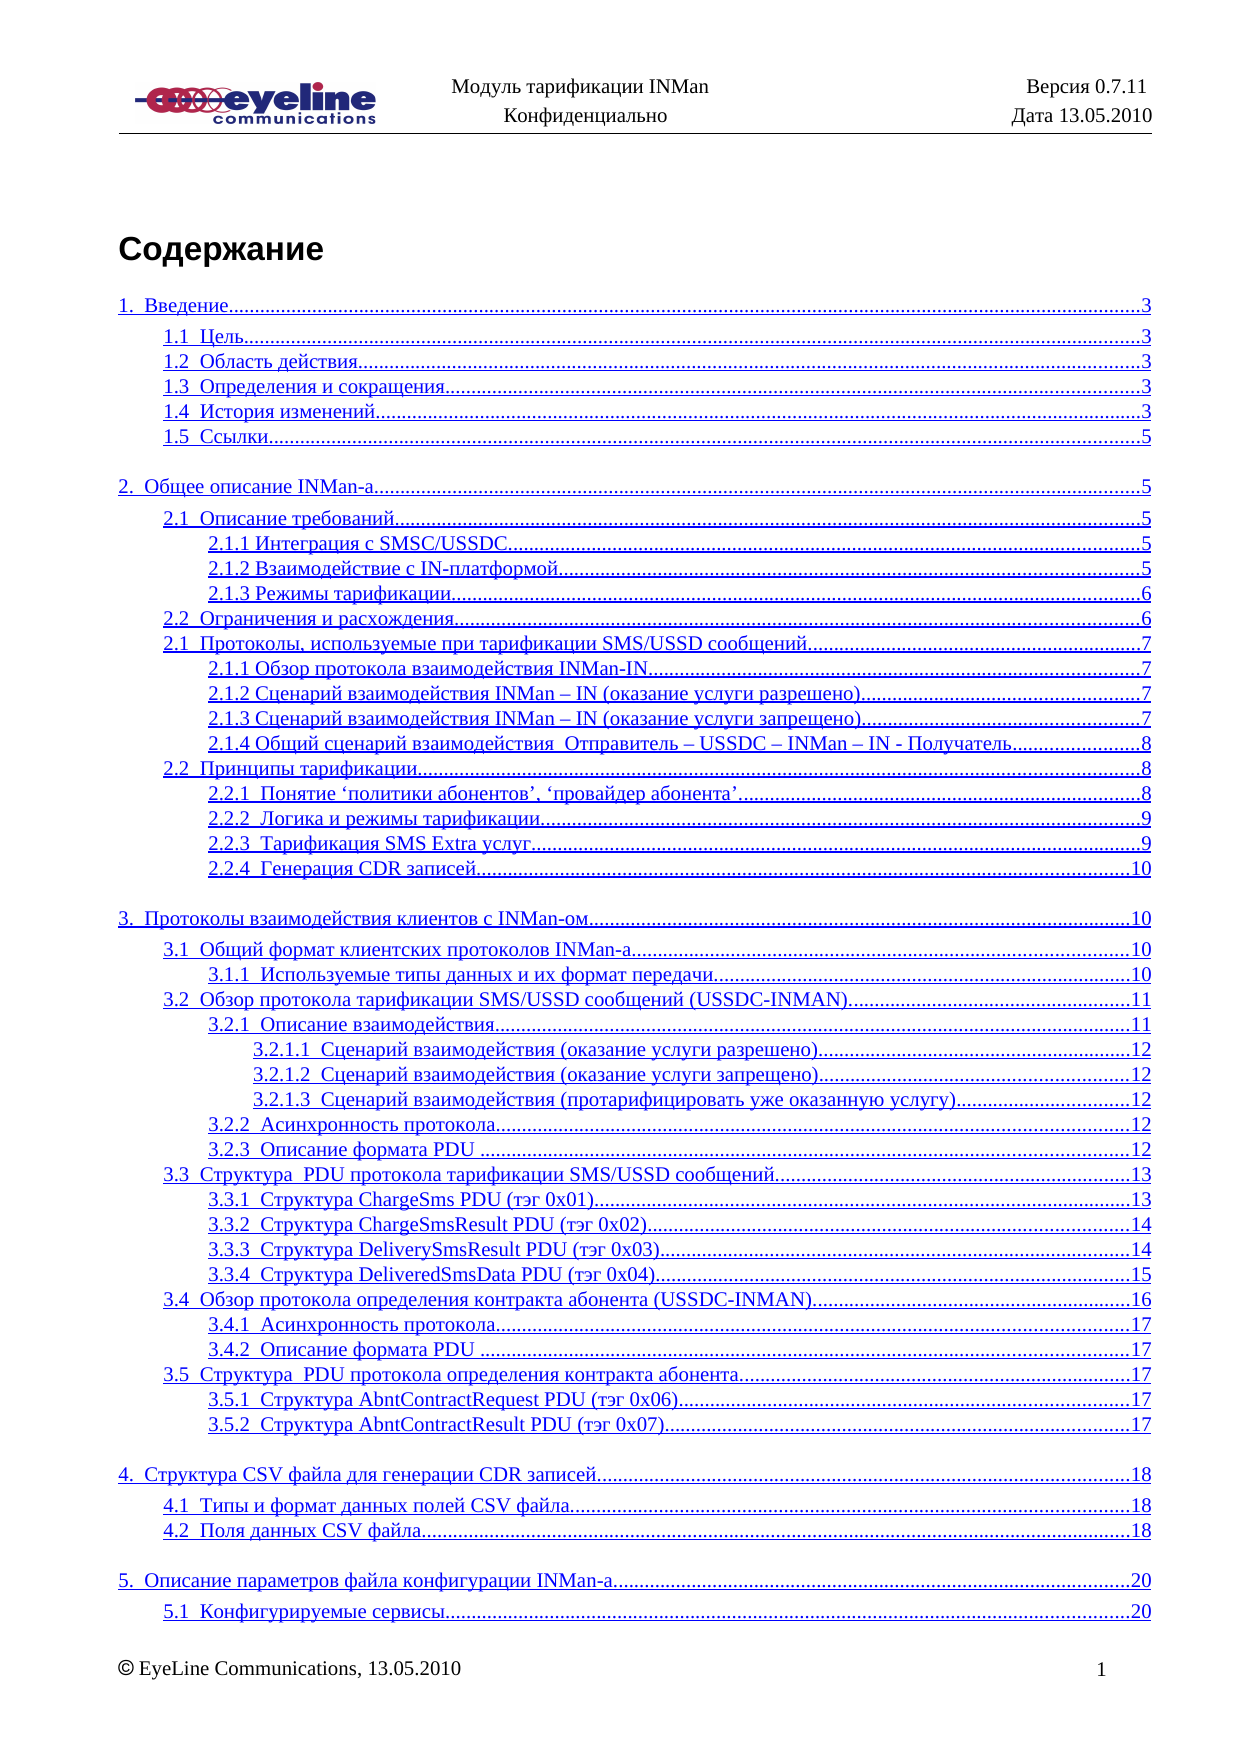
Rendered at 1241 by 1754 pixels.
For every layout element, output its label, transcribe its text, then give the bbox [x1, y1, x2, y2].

text 2.1 Протоколы, используемые при тарификации SMS/USSD сообщений. 7 [163, 629, 1151, 651]
text 3.3.1 Структура ChargeSms PDU (тэг 0x01) 13 [208, 1186, 1151, 1208]
text 3.2.2 Асинхронность протокола 12 [208, 1111, 1151, 1133]
text 3.4.1 Асинхронность протокола 17 [208, 1311, 1151, 1333]
text 3.5 Структура PDU протокола определения контракта абонента. 17 [163, 1361, 1151, 1383]
text 3.2.1.2 Сценарий взаимодействия (оказание услуги запрещено) 12 [253, 1061, 1151, 1083]
text 2.2.4 Генерация CDR записей. 10 [208, 854, 1151, 876]
text 3.4.2 Описание формата PDU 17 [208, 1336, 1151, 1358]
text 3.2.1.1 Сценарий взаимодействия (оказание услуги разрешено) 12 [253, 1036, 1151, 1058]
text 3.2 Обзор протокола тарификации SMS/USSD сообщений (USSDC-INMAN). 11 [163, 986, 1151, 1008]
text 1. Введение 3 [118, 292, 1151, 314]
text 2.2 Принципы тарификации. 8 [163, 754, 1151, 776]
text 5. Описание параметров файла конфигурации INMan-а. 20 [118, 1567, 1151, 1589]
text 1.5 Ссылки 5 [163, 423, 1151, 445]
text 5.1 Конфигурируемые сервисы. 20 [163, 1598, 1151, 1620]
text 1.4 История изменений 3 [163, 398, 1151, 420]
text 1.1 Цель 3 [163, 323, 1151, 345]
text 4. Структура CSV файла для генерации CDR записей. 18 [118, 1461, 1151, 1483]
text 3.5.1 Структура AbntContractRequest PDU (тэг 0x06) 17 [208, 1386, 1151, 1408]
text 3.1 Общий формат клиентских протоколов INMan-a. 10 [163, 936, 1151, 958]
text 2.1.4 Общий сценарий взаимодействия Отправитель – USSDC – INMan – IN - Получатель 8 [208, 729, 1151, 751]
text 2.1.3 Сценарий взаимодействия INMan – IN (оказание услуги запрещено) 7 [208, 704, 1151, 726]
text 2.1.3 Режимы тарификации. 6 [208, 579, 1151, 601]
text 4.2 Поля данных CSV файла. 18 [163, 1517, 1151, 1539]
subtitle Содержание [118, 229, 1151, 267]
text 2.1.2 Сценарий взаимодействия INMan – IN (оказание услуги разрешено) 7 [208, 679, 1151, 701]
picture [135, 82, 376, 124]
text 2. Общее описание INMan-a 5 [118, 473, 1151, 495]
text 3.3.2 Структура ChargeSmsResult PDU (тэг 0x02) 14 [208, 1211, 1151, 1233]
text 2.1.1 Обзор протокола взаимодействия INMan-IN 7 [208, 654, 1151, 676]
text 2.1.2 Взаимодействие с IN-платформой. 5 [208, 554, 1151, 576]
text 3.5.2 Структура AbntContractResult PDU (тэг 0x07) 17 [208, 1411, 1151, 1433]
text 3.1.1 Используемые типы данных и их формат передачи. 10 [208, 961, 1151, 983]
text 3.3 Структура PDU протокола тарификации SMS/USSD сообщений. 13 [163, 1161, 1151, 1183]
text 2.2.3 Тарификация SMS Extra услуг. 9 [208, 829, 1151, 851]
text 2.2.1 Понятие ‘политики абонентов’, ‘провайдер абонента’. 8 [208, 779, 1151, 801]
text 3. Протоколы взаимодействия клиентов с INMan-ом 10 [118, 904, 1151, 926]
text 3.3.4 Структура DeliveredSmsData PDU (тэг 0x04) 15 [208, 1261, 1151, 1283]
text 3.2.1.3 Сценарий взаимодействия (протарифицировать уже оказанную услугу) 12 [253, 1086, 1151, 1108]
text 2.1 Описание требований 5 [163, 504, 1151, 526]
text 3.2.1 Описание взаимодействия 11 [208, 1011, 1151, 1033]
text 2.2 Ограничения и расхождения 6 [163, 604, 1151, 626]
text 3.3.3 Структура DeliverySmsResult PDU (тэг 0x03) 14 [208, 1236, 1151, 1258]
text 1.2 Область действия 3 [163, 348, 1151, 370]
text 4.1 Типы и формат данных полей CSV файла. 18 [163, 1492, 1151, 1514]
text 3.4 Обзор протокола определения контракта абонента (USSDC-INMAN). 16 [163, 1286, 1151, 1308]
text 2.2.2 Логика и режимы тарификации. 9 [208, 804, 1151, 826]
text 2.1.1 Интеграция с SMSC/USSDC. 5 [208, 529, 1151, 551]
text 3.2.3 Описание формата PDU 12 [208, 1136, 1151, 1158]
text 1.3 Определения и сокращения 3 [163, 373, 1151, 395]
